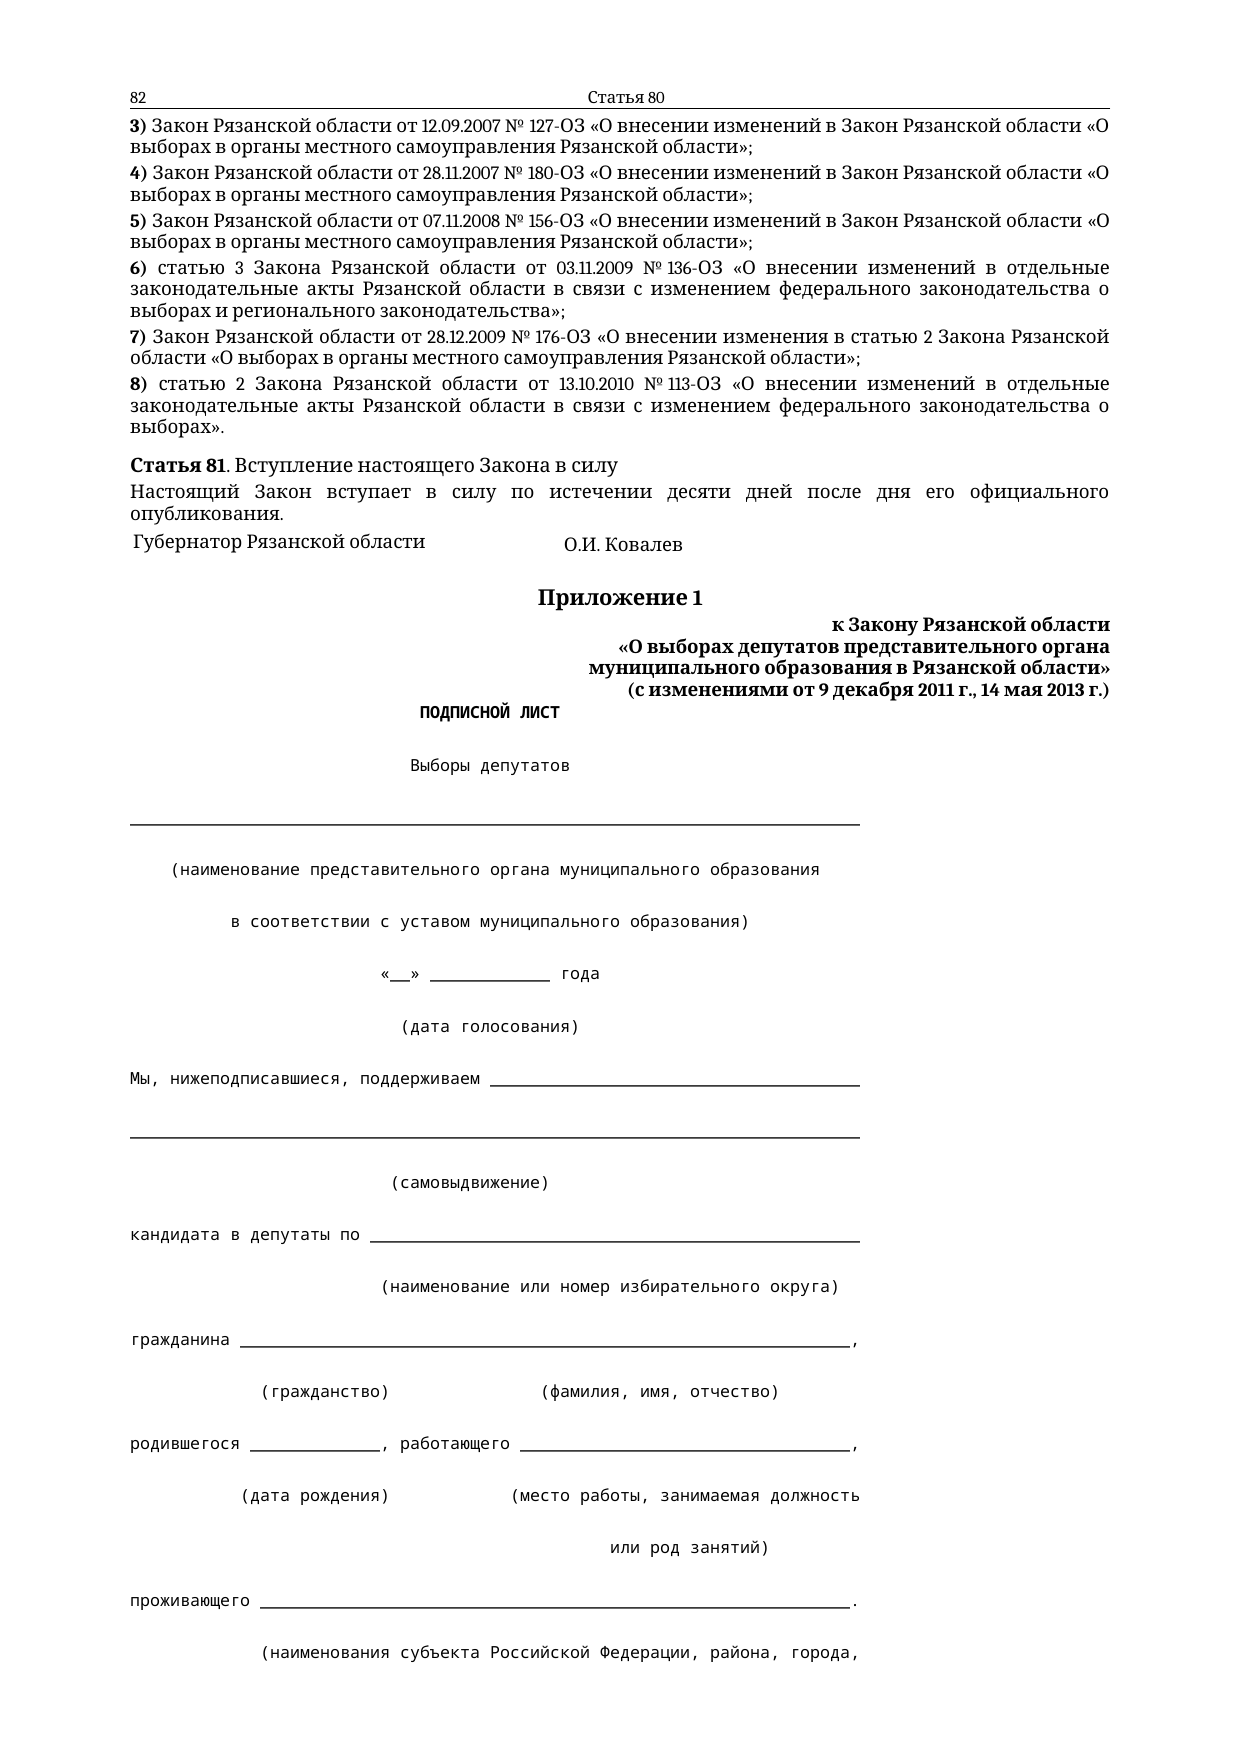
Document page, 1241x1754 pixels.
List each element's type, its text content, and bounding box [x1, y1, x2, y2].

text _________________________________________________________________________ [130, 805, 1110, 828]
text муниципального образования в Рязанской области» [130, 658, 1110, 679]
text «__» ____________ года [130, 962, 1110, 985]
text (наименование представительного органа муниципального образования [130, 858, 1110, 880]
text 4) Закон Рязанской области от 28.11.2007 № 180-ОЗ «О внесении изменений в Закон Рязанской области «О выборах в органы местного самоуправления Рязанской области»; [130, 163, 1110, 206]
text 7) Закон Рязанской области от 28.12.2009 № 176-ОЗ «О внесении изменения в статью 2 Закона Рязанской области «О выборах в органы местного самоуправления Рязанской области»; [130, 326, 1110, 369]
table_header Губернатор Рязанской области [130, 529, 502, 561]
text 3) Закон Рязанской области от 12.09.2007 № 127-ОЗ «О внесении изменений в Закон Рязанской области «О выборах в органы местного самоуправления Рязанской области»; [130, 116, 1110, 159]
text гражданина _____________________________________________________________, [130, 1327, 1110, 1350]
subtitle Статья 81. Вступление настоящего Закона в силу [130, 455, 1110, 478]
text (дата рождения) (место работы, занимаемая должность [130, 1484, 1110, 1507]
text (гражданство) (фамилия, имя, отчество) [130, 1379, 1110, 1402]
text «О выборах депутатов представительного органа [130, 636, 1110, 658]
text или род занятий) [130, 1536, 1110, 1559]
text 8) статью 2 Закона Рязанской области от 13.10.2010 № 113-ОЗ «О внесении изменений в отдельные законодательные акты Рязанской области в связи с изменением федерального законодательства о выборах». [130, 373, 1110, 438]
text в соответствии с уставом муниципального образования) [130, 910, 1110, 932]
text Выборы депутатов [130, 753, 1110, 776]
text проживающего ___________________________________________________________. [130, 1588, 1110, 1611]
text (наименование или номер избирательного округа) [130, 1275, 1110, 1298]
text кандидата в депутаты по _________________________________________________ [130, 1223, 1110, 1246]
text (наименования субъекта Российской Федерации, района, города, [130, 1640, 1110, 1663]
text (дата голосования) [130, 1014, 1110, 1037]
text 5) Закон Рязанской области от 07.11.2008 № 156-ОЗ «О внесении изменений в Закон Рязанской области «О выборах в органы местного самоуправления Рязанской области»; [130, 210, 1110, 253]
text 6) статью 3 Закона Рязанской области от 03.11.2009 № 136-ОЗ «О внесении изменений в отдельные законодательные акты Рязанской области в связи с изменением федерального законодательства о выборах и регионального законодательства»; [130, 257, 1110, 322]
text _________________________________________________________________________ [130, 1118, 1110, 1141]
text (самовыдвижение) [130, 1171, 1110, 1193]
text Настоящий Закон вступает в силу по истечении десяти дней после дня его официального опубликования. [130, 482, 1110, 525]
table_header О.И. Ковалев [503, 529, 686, 561]
text ПОДПИСНОЙ ЛИСТ [130, 701, 1110, 724]
text к Закону Рязанской области [130, 615, 1110, 636]
text родившегося _____________, работающего _________________________________, [130, 1432, 1110, 1454]
text (с изменениями от 9 декабря 2011 г., 14 мая 2013 г.) [130, 679, 1110, 701]
subtitle Приложение 1 [130, 585, 1110, 611]
text Мы, нижеподписавшиеся, поддерживаем _____________________________________ [130, 1066, 1110, 1089]
